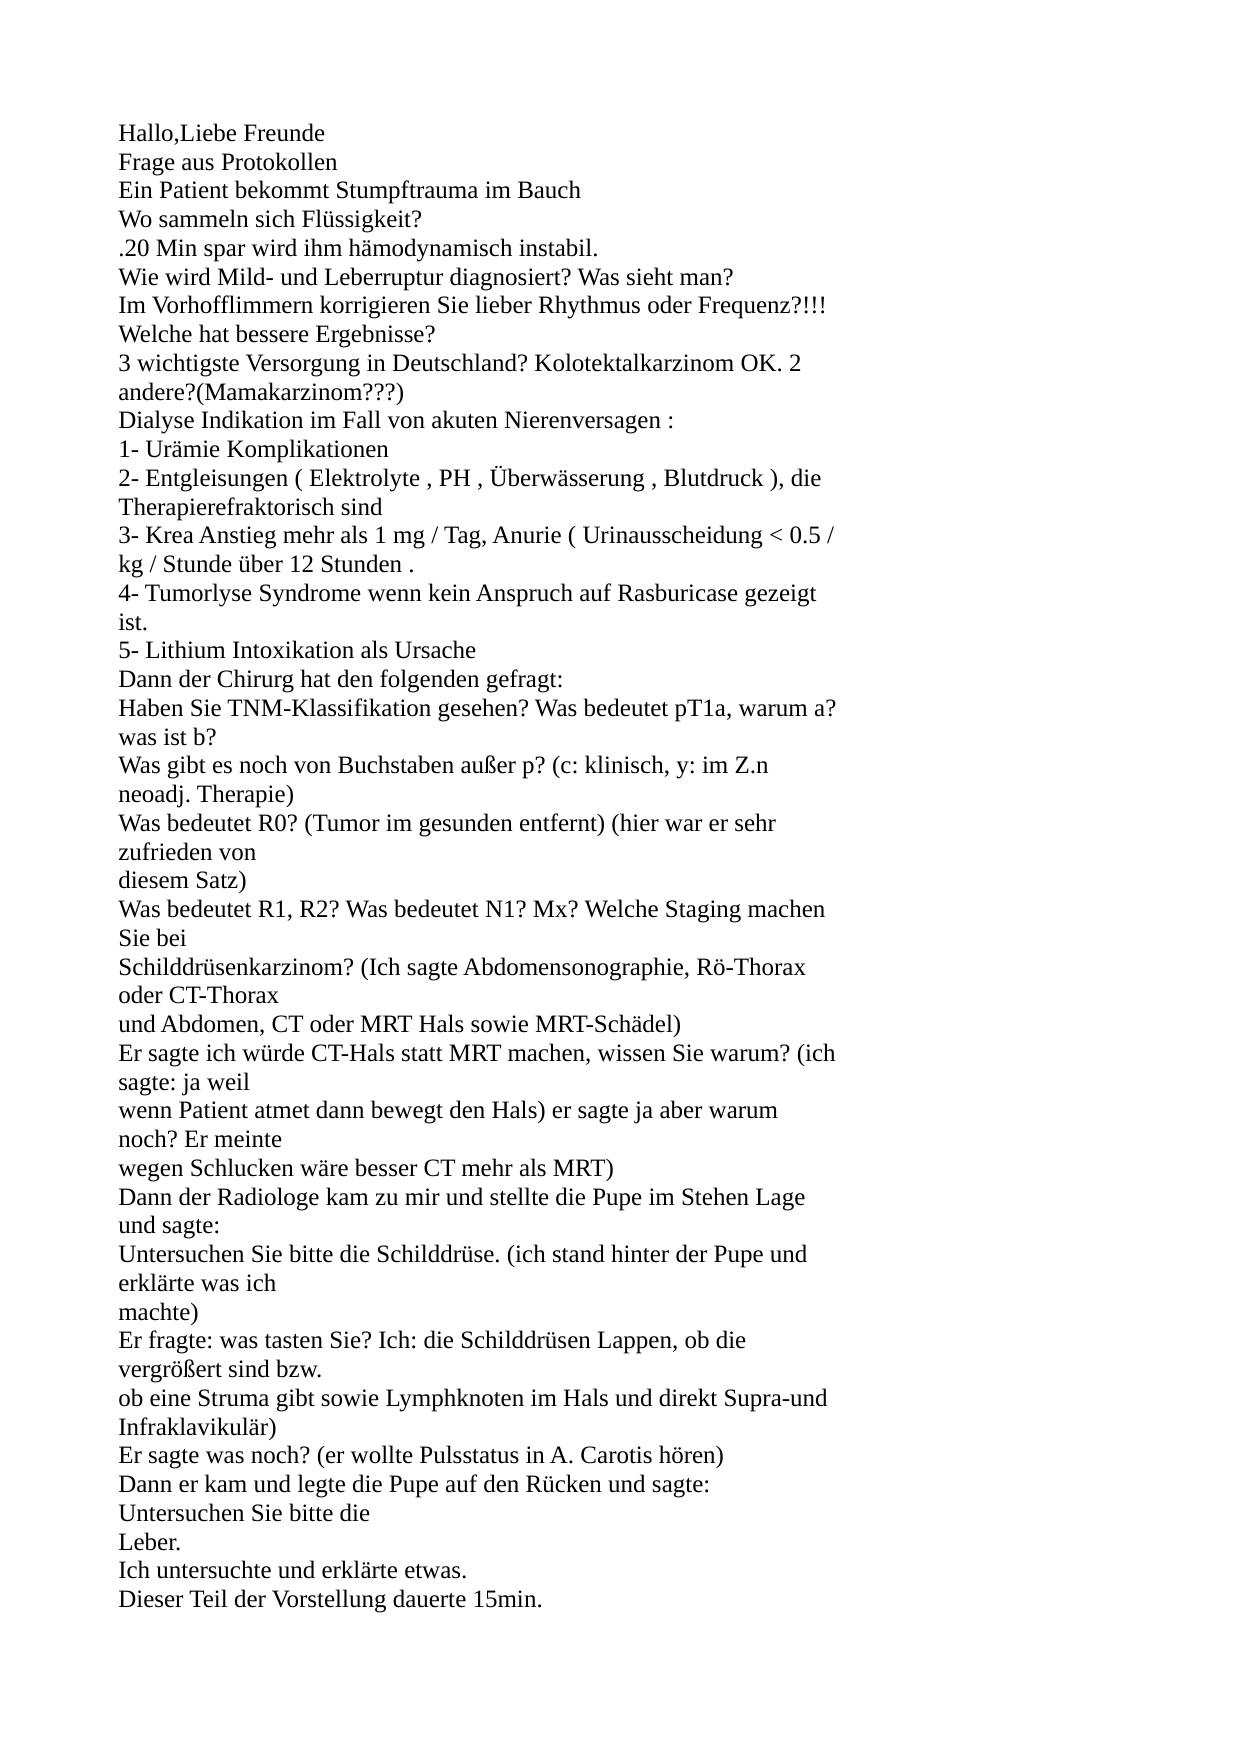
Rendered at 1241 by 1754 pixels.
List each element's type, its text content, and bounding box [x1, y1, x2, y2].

text Ich untersuchte und erklärte etwas. [118, 1556, 1122, 1584]
text Er fragte: was tasten Sie? Ich: die Schilddrüsen Lappen, ob die [118, 1326, 1122, 1354]
text ob eine Struma gibt sowie Lymphknoten im Hals und direkt Supra-und [118, 1383, 1122, 1412]
text zufrieden von [118, 837, 1122, 866]
text erklärte was ich [118, 1268, 1122, 1297]
text Im Vorhofflimmern korrigieren Sie lieber Rhythmus oder Frequenz?!!! [118, 291, 1122, 319]
text wenn Patient atmet dann bewegt den Hals) er sagte ja aber warum [118, 1096, 1122, 1124]
text .20 Min spar wird ihm hämodynamisch instabil. [118, 233, 1122, 262]
text neoadj. Therapie) [118, 779, 1122, 808]
text Frage aus Protokollen [118, 147, 1122, 176]
text Dann der Radiologe kam zu mir und stellte die Pupe im Stehen Lage [118, 1182, 1122, 1211]
text Hallo,Liebe Freunde [118, 118, 1122, 147]
text Er sagte ich würde CT-Hals statt MRT machen, wissen Sie warum? (ich [118, 1038, 1122, 1067]
text Therapierefraktorisch sind [118, 492, 1122, 521]
text Was gibt es noch von Buchstaben außer p? (c: klinisch, y: im Z.n [118, 751, 1122, 779]
text Haben Sie TNM-Klassifikation gesehen? Was bedeutet pT1a, warum a? [118, 693, 1122, 722]
text oder CT-Thorax [118, 981, 1122, 1009]
text 3- Krea Anstieg mehr als 1 mg / Tag, Anurie ( Urinausscheidung < 0.5 / [118, 521, 1122, 549]
text 5- Lithium Intoxikation als Ursache [118, 636, 1122, 664]
text diesem Satz) [118, 866, 1122, 894]
text und sagte: [118, 1211, 1122, 1239]
text Was bedeutet R1, R2? Was bedeutet N1? Mx? Welche Staging machen [118, 894, 1122, 923]
text 1- Urämie Komplikationen [118, 434, 1122, 463]
text Dann der Chirurg hat den folgenden gefragt: [118, 664, 1122, 693]
text Wie wird Mild- und Leberruptur diagnosiert? Was sieht man? [118, 262, 1122, 291]
text Dialyse Indikation im Fall von akuten Nierenversagen : [118, 406, 1122, 434]
text 3 wichtigste Versorgung in Deutschland? Kolotektalkarzinom OK. 2 [118, 348, 1122, 377]
text Ein Patient bekommt Stumpftrauma im Bauch [118, 176, 1122, 204]
text machte) [118, 1297, 1122, 1326]
text Leber. [118, 1527, 1122, 1556]
text noch? Er meinte [118, 1124, 1122, 1153]
text Wo sammeln sich Flüssigkeit? [118, 204, 1122, 233]
text Welche hat bessere Ergebnisse? [118, 319, 1122, 348]
text was ist b? [118, 722, 1122, 751]
text Er sagte was noch? (er wollte Pulsstatus in A. Carotis hören) [118, 1441, 1122, 1469]
text 2- Entgleisungen ( Elektrolyte , PH , Überwässerung , Blutdruck ), die [118, 463, 1122, 492]
text Dann er kam und legte die Pupe auf den Rücken und sagte: [118, 1469, 1122, 1498]
text Sie bei [118, 923, 1122, 952]
text Was bedeutet R0? (Tumor im gesunden entfernt) (hier war er sehr [118, 808, 1122, 837]
text sagte: ja weil [118, 1067, 1122, 1096]
text wegen Schlucken wäre besser CT mehr als MRT) [118, 1153, 1122, 1182]
text Dieser Teil der Vorstellung dauerte 15min. [118, 1584, 1122, 1613]
text und Abdomen, CT oder MRT Hals sowie MRT-Schädel) [118, 1009, 1122, 1038]
text Infraklavikulär) [118, 1412, 1122, 1441]
text andere?(Mamakarzinom???) [118, 377, 1122, 406]
text Schilddrüsenkarzinom? (Ich sagte Abdomensonographie, Rö-Thorax [118, 952, 1122, 981]
text ist. [118, 607, 1122, 636]
text 4- Tumorlyse Syndrome wenn kein Anspruch auf Rasburicase gezeigt [118, 578, 1122, 607]
text Untersuchen Sie bitte die Schilddrüse. (ich stand hinter der Pupe und [118, 1239, 1122, 1268]
text kg / Stunde über 12 Stunden . [118, 549, 1122, 578]
text Untersuchen Sie bitte die [118, 1498, 1122, 1527]
text vergrößert sind bzw. [118, 1354, 1122, 1383]
